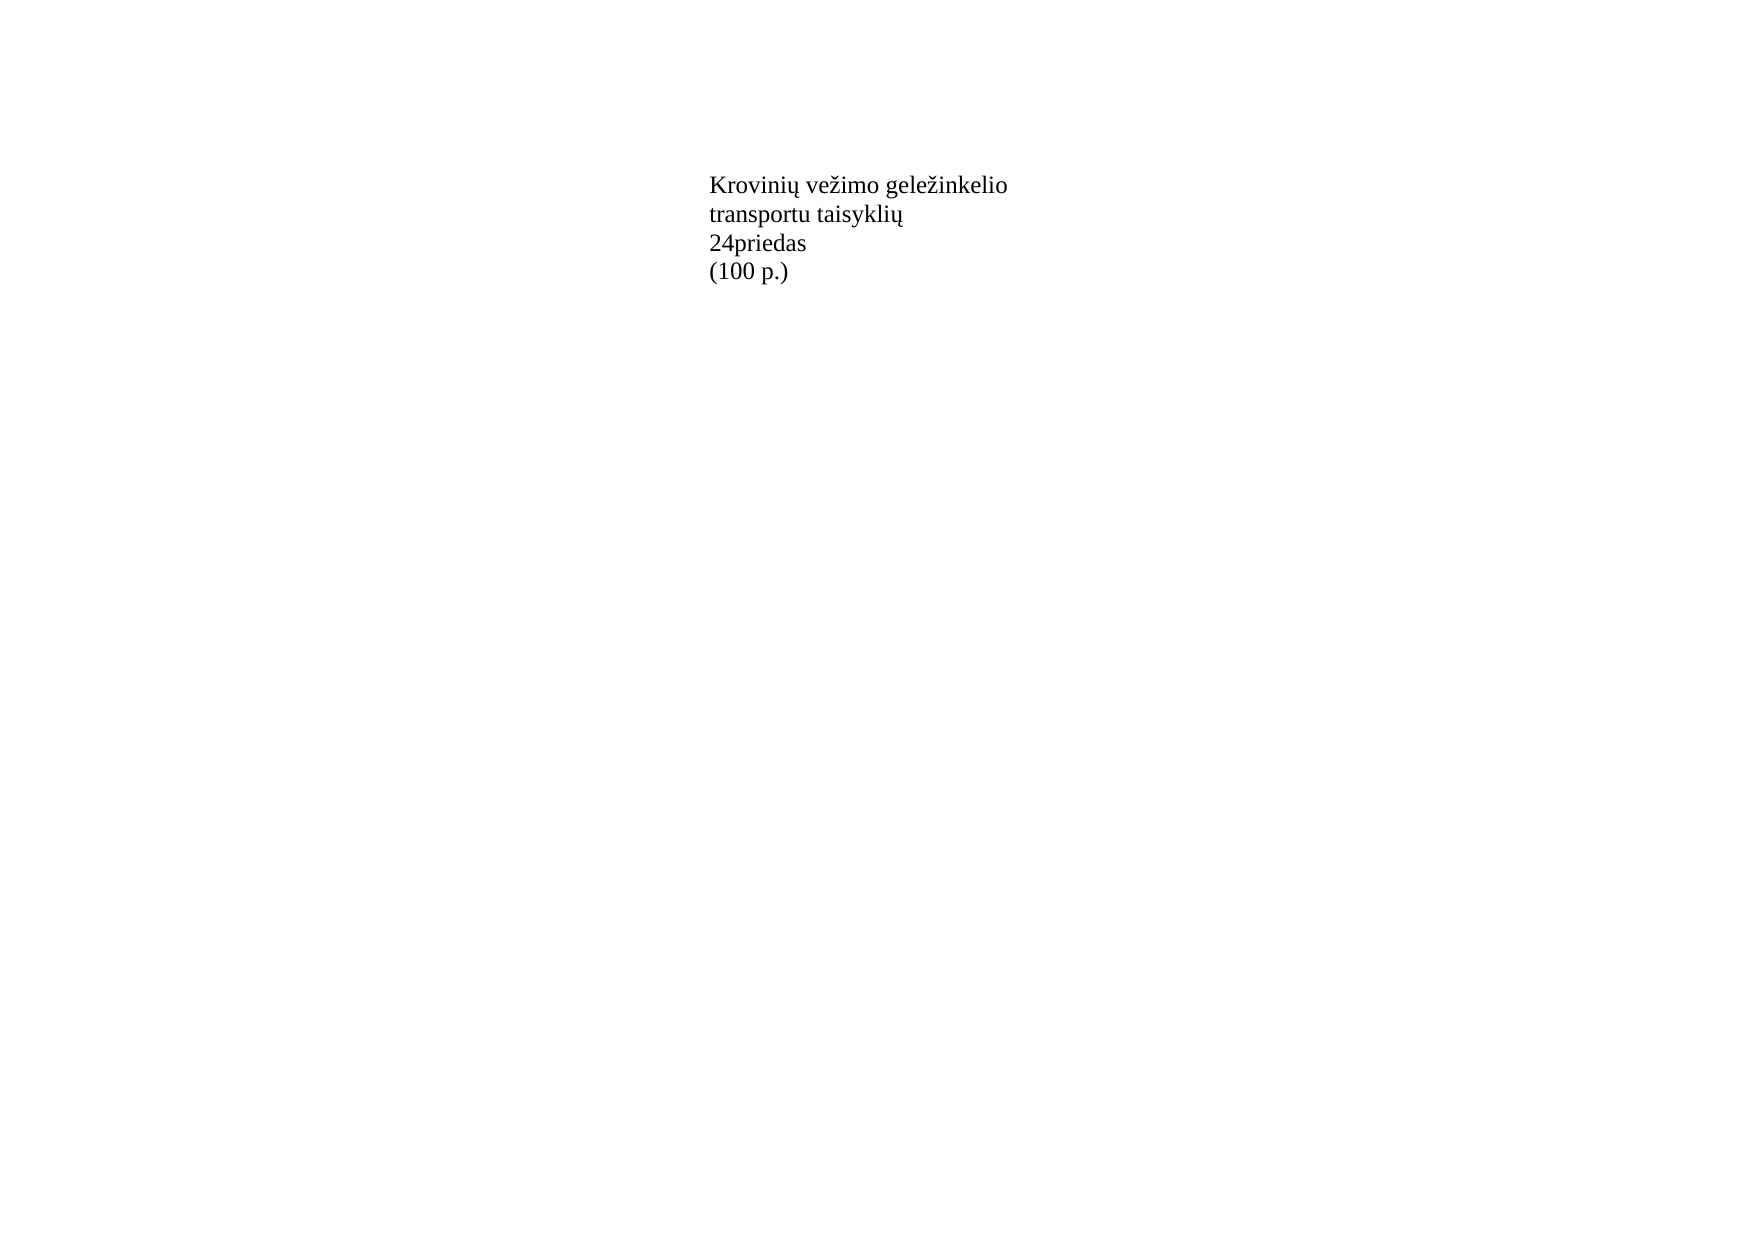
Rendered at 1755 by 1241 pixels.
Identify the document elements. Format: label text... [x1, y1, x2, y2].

text transportu taisyklių [118, 199, 1636, 228]
text Krovinių vežimo geležinkelio [118, 170, 1636, 199]
text 24priedas [118, 228, 1636, 256]
text (100 p.) [118, 256, 1636, 285]
